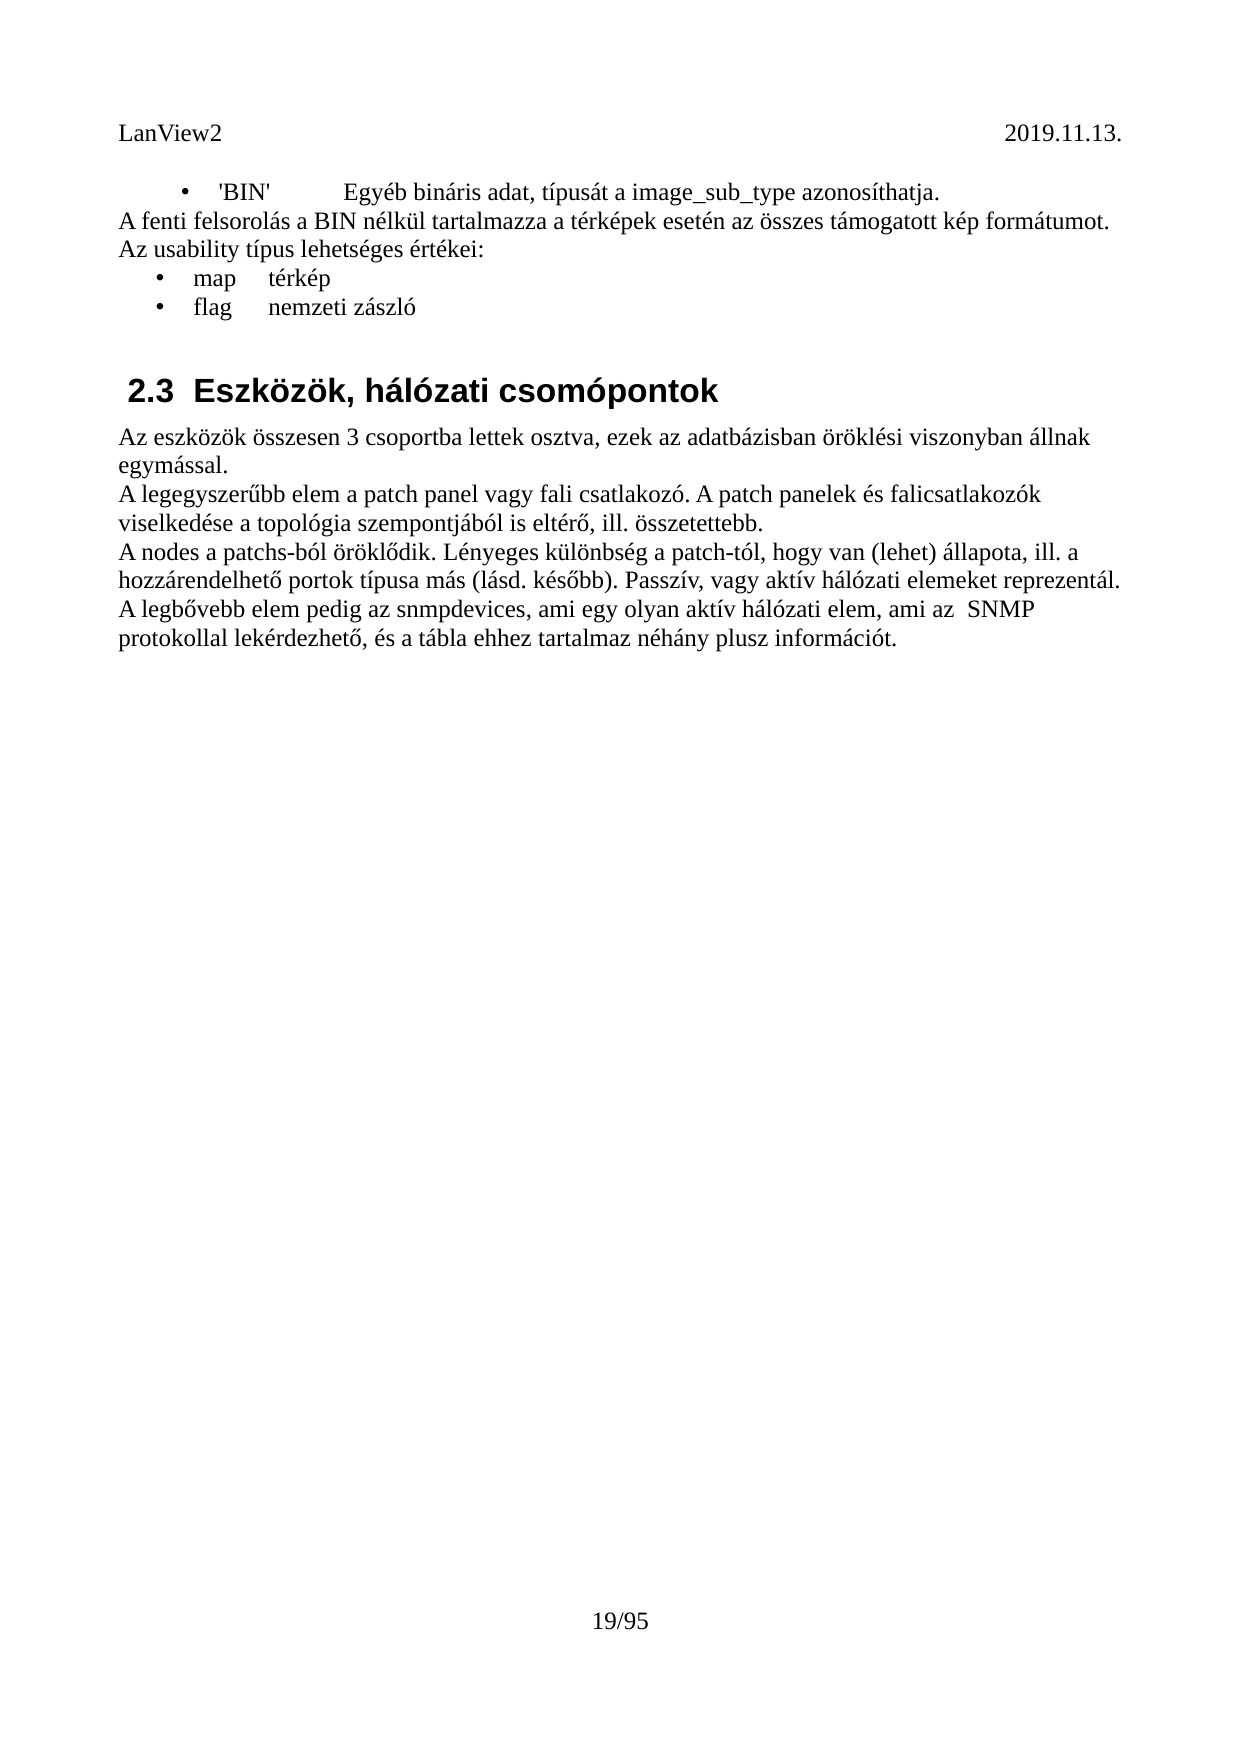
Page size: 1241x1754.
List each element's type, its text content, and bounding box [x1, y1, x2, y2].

list flag nemzeti zászló [156, 292, 1122, 321]
list 'BIN' Egyéb bináris adat, típusát a image_sub_type azonosíthatja. [181, 177, 1122, 206]
text Az usability típus lehetséges értékei: [118, 234, 1122, 263]
text Az eszközök összesen 3 csoportba lettek osztva, ezek az adatbázisban öröklési viszonyban állnak egymással. [118, 422, 1122, 479]
text A legegyszerűbb elem a patch panel vagy fali csatlakozó. A patch panelek és falicsatlakozók viselkedése a topológia szempontjából is eltérő, ill. összetettebb. [118, 479, 1122, 537]
text A nodes a patchs-ból öröklődik. Lényeges különbség a patch-tól, hogy van (lehet) állapota, ill. a hozzárendelhető portok típusa más (lásd. később). Passzív, vagy aktív hálózati elemeket reprezentál. [118, 537, 1122, 594]
list map térkép [156, 263, 1122, 292]
subtitle Eszközök, hálózati csomópontok [118, 370, 1122, 409]
text A legbővebb elem pedig az snmpdevices, ami egy olyan aktív hálózati elem, ami az SNMP protokollal lekérdezhető, és a tábla ehhez tartalmaz néhány plusz információt. [118, 594, 1122, 652]
text A fenti felsorolás a BIN nélkül tartalmazza a térképek esetén az összes támogatott kép formátumot. [118, 206, 1122, 234]
